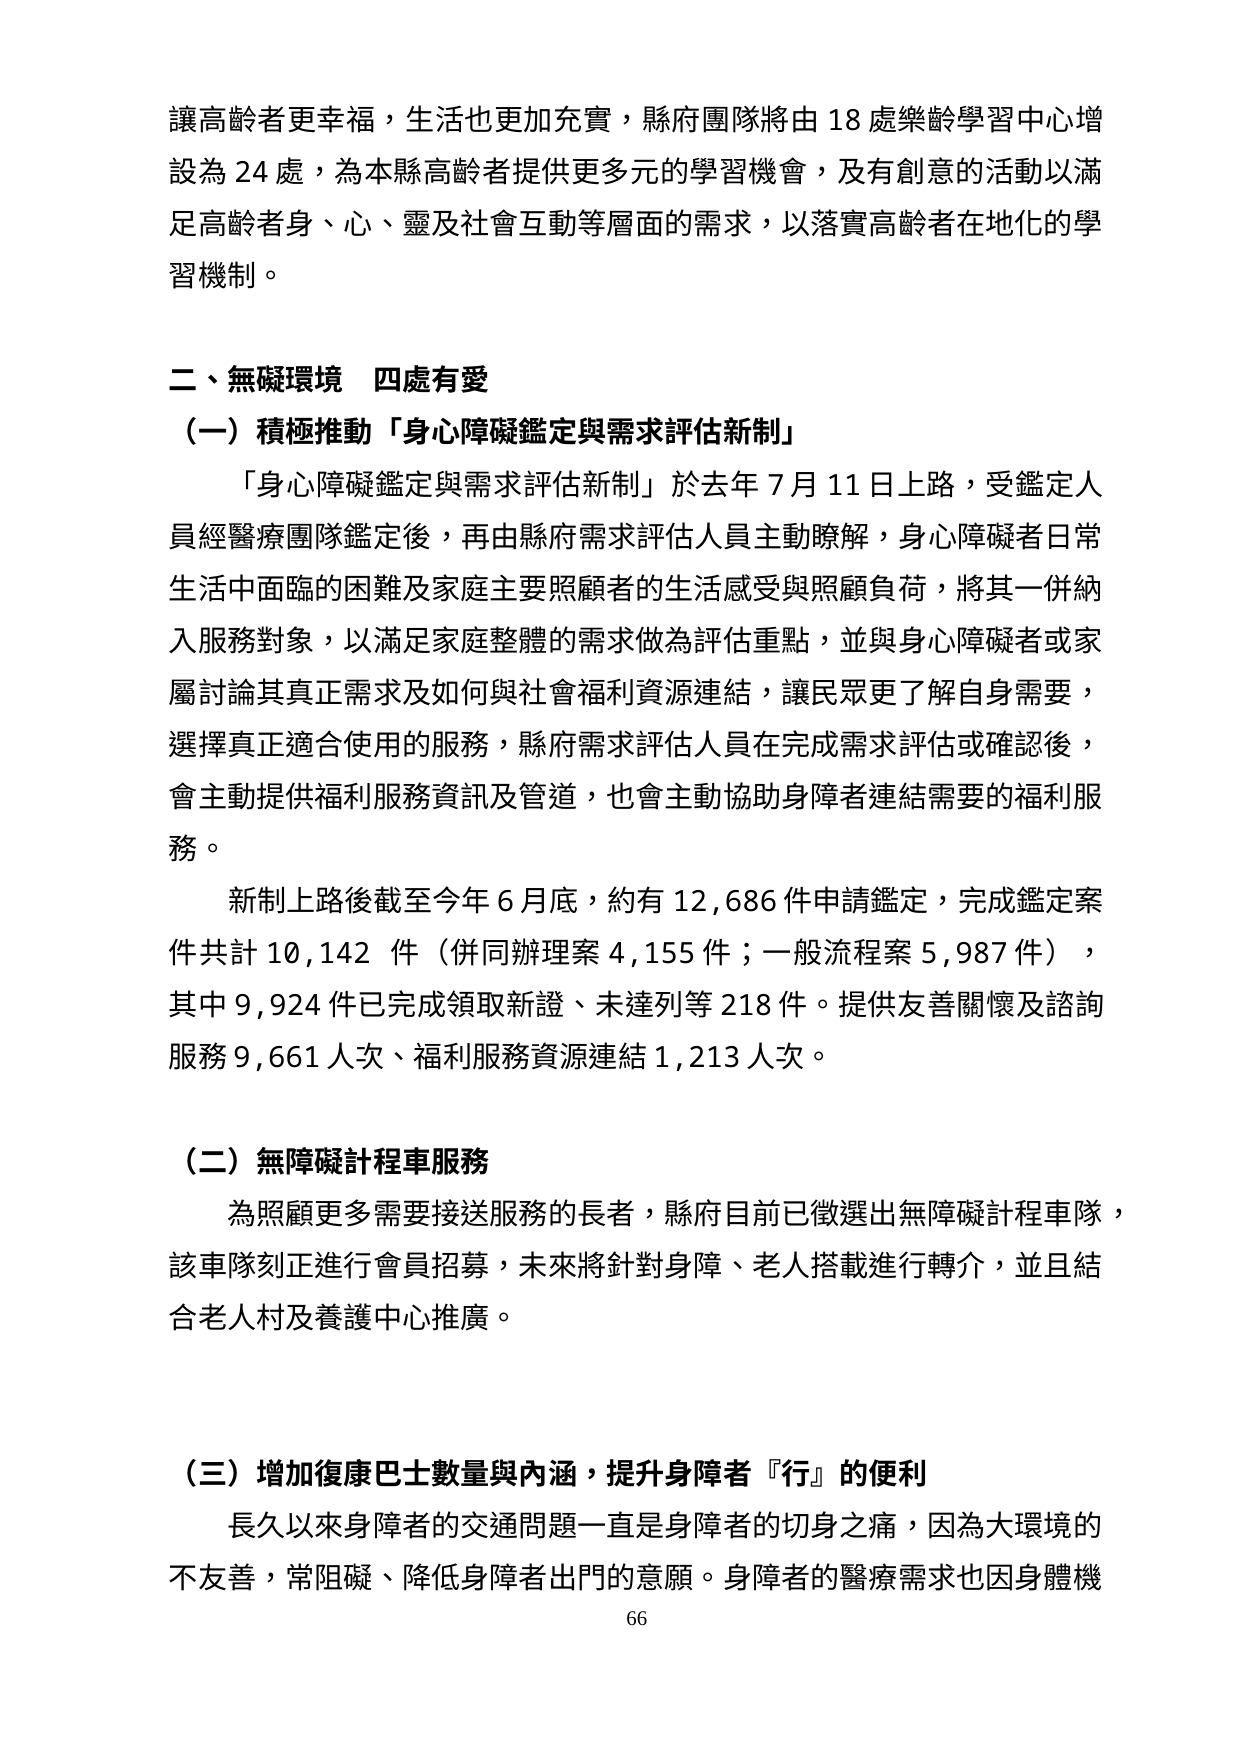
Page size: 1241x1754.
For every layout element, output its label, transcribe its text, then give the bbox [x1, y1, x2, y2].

text 「身心障礙鑑定與需求評估新制」於去年7月11日上路，受鑑定人員經醫療團隊鑑定後，再由縣府需求評估人員主動瞭解，身心障礙者日常生活中面臨的困難及家庭主要照顧者的生活感受與照顧負荷，將其一併納入服務對象，以滿足家庭整體的需求做為評估重點，並與身心障礙者或家屬討論其真正需求及如何與社會福利資源連結，讓民眾更了解自身需要，選擇真正適合使用的服務，縣府需求評估人員在完成需求評估或確認後，會主動提供福利服務資訊及管道，也會主動協助身障者連結需要的福利服務。 [169, 453, 1104, 870]
text 讓高齡者更幸福，生活也更加充實，縣府團隊將由18處樂齡學習中心增設為24處，為本縣高齡者提供更多元的學習機會，及有創意的活動以滿足高齡者身、心、靈及社會互動等層面的需求，以落實高齡者在地化的學習機制。 [169, 89, 1104, 297]
text 二、無礙環境 四處有愛 [169, 349, 1104, 401]
text （二）無障礙計程車服務 [169, 1130, 1104, 1182]
text 新制上路後截至今年6月底，約有12,686件申請鑑定，完成鑑定案件共計10,142 件（併同辦理案4,155件；一般流程案5,987件），其中9,924件已完成領取新證、未達列等218件。提供友善關懷及諮詢服務9,661人次、福利服務資源連結1,213人次。 [169, 870, 1104, 1078]
text （三）增加復康巴士數量與內涵，提升身障者『行』的便利 [169, 1443, 1104, 1495]
text 長久以來身障者的交通問題一直是身障者的切身之痛，因為大環境的不友善，常阻礙、降低身障者出門的意願。身障者的醫療需求也因身體機 [169, 1495, 1104, 1599]
text 為照顧更多需要接送服務的長者，縣府目前已徵選出無障礙計程車隊，該車隊刻正進行會員招募，未來將針對身障、老人搭載進行轉介，並且結合老人村及養護中心推廣。 [169, 1182, 1104, 1339]
text （一）積極推動「身心障礙鑑定與需求評估新制」 [169, 401, 1104, 453]
